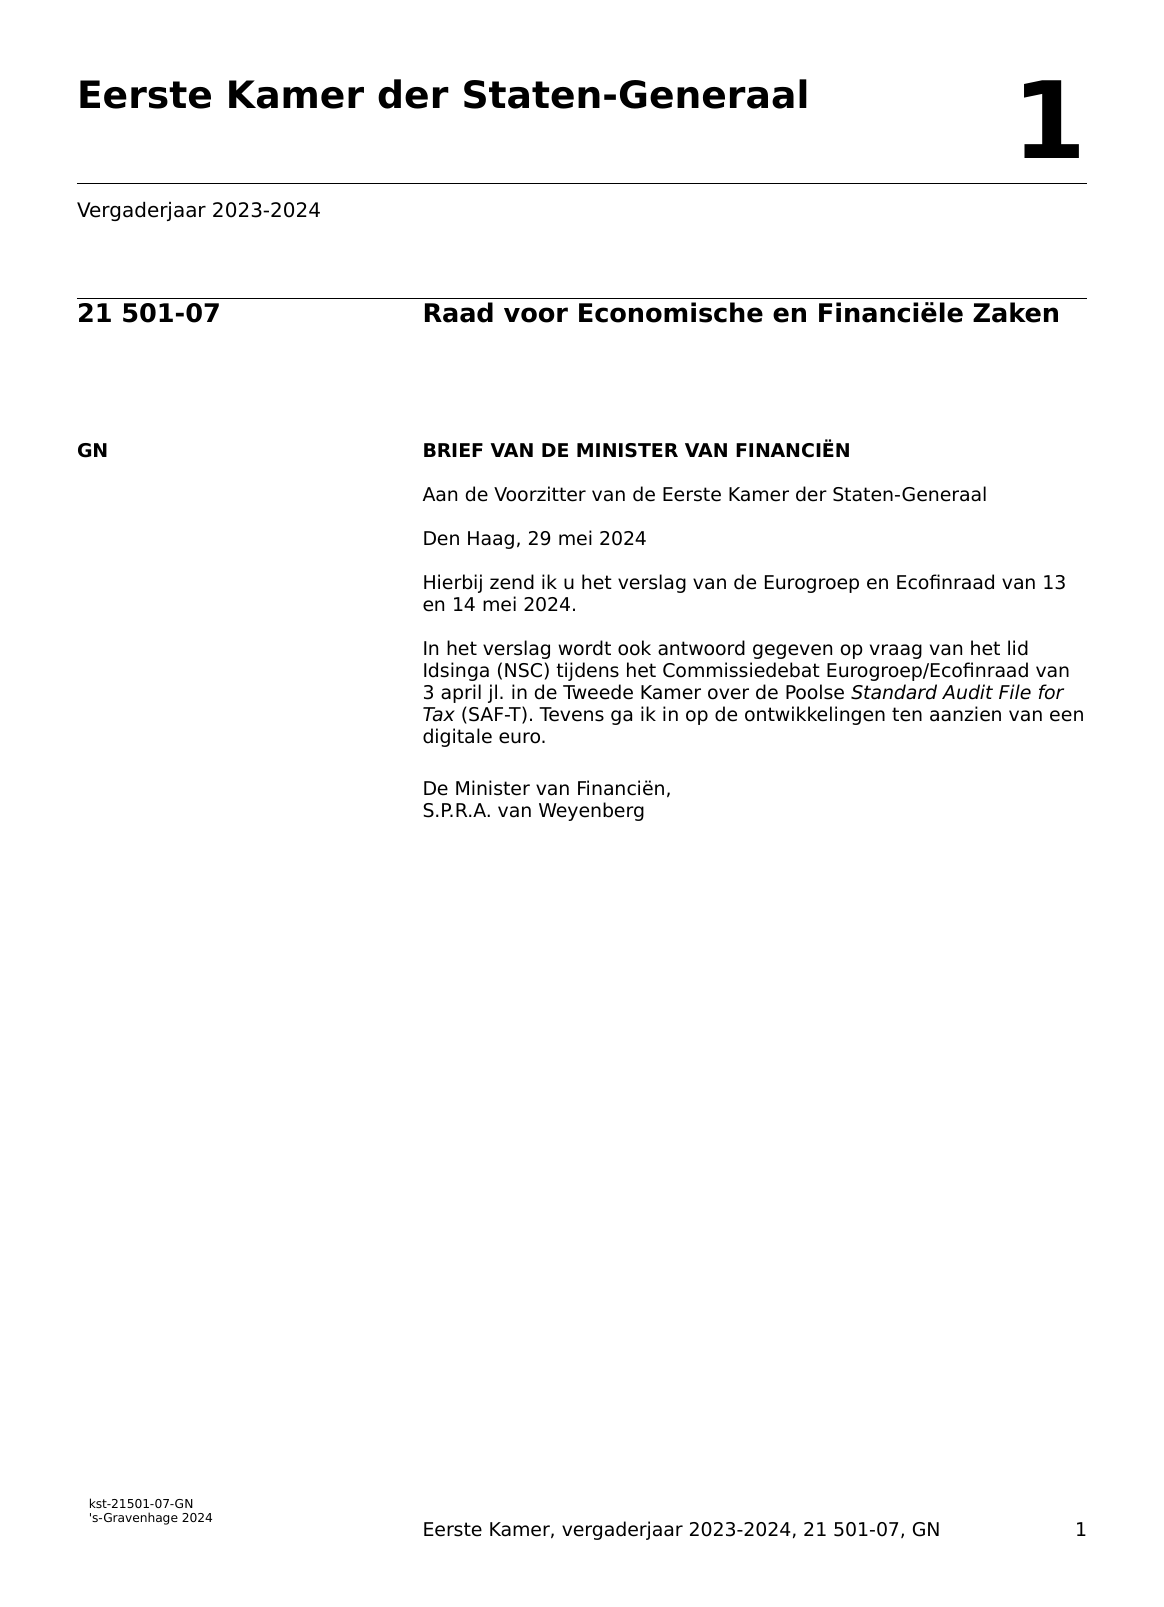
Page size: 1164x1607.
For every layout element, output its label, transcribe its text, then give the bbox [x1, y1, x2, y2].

table_cell Vergaderjaar 2023-2024 [77, 184, 1087, 298]
table_header 1 [886, 59, 1087, 183]
text Aan de Voorzitter van de Eerste Kamer der Staten-Generaal [422, 484, 1087, 506]
text kst-21501-07-GN [88, 1497, 323, 1511]
text Den Haag, 29 mei 2024 [422, 528, 1087, 550]
text De Minister van Financiën, S.P.R.A. van Weyenberg [422, 778, 1087, 822]
subtitle 21 501-07 Raad voor Economische en Financiële Zaken [77, 299, 1087, 329]
text In het verslag wordt ook antwoord gegeven op vraag van het lid Idsinga (NSC) tijdens het Commissiedebat Eurogroep/Ecofinraad van 3 april jl. in de Tweede Kamer over de Poolse Standard Audit File for Tax (SAF-T). Tevens ga ik in op de ontwikkelingen ten aanzien van een digitale euro. [422, 638, 1087, 748]
text 's-Gravenhage 2024 [88, 1511, 323, 1525]
table_header Eerste Kamer der Staten-Generaal [77, 59, 886, 183]
subtitle GN BRIEF VAN DE MINISTER VAN FINANCIËN [77, 440, 1087, 462]
text Hierbij zend ik u het verslag van de Eurogroep en Ecofinraad van 13 en 14 mei 2024. [422, 572, 1087, 616]
